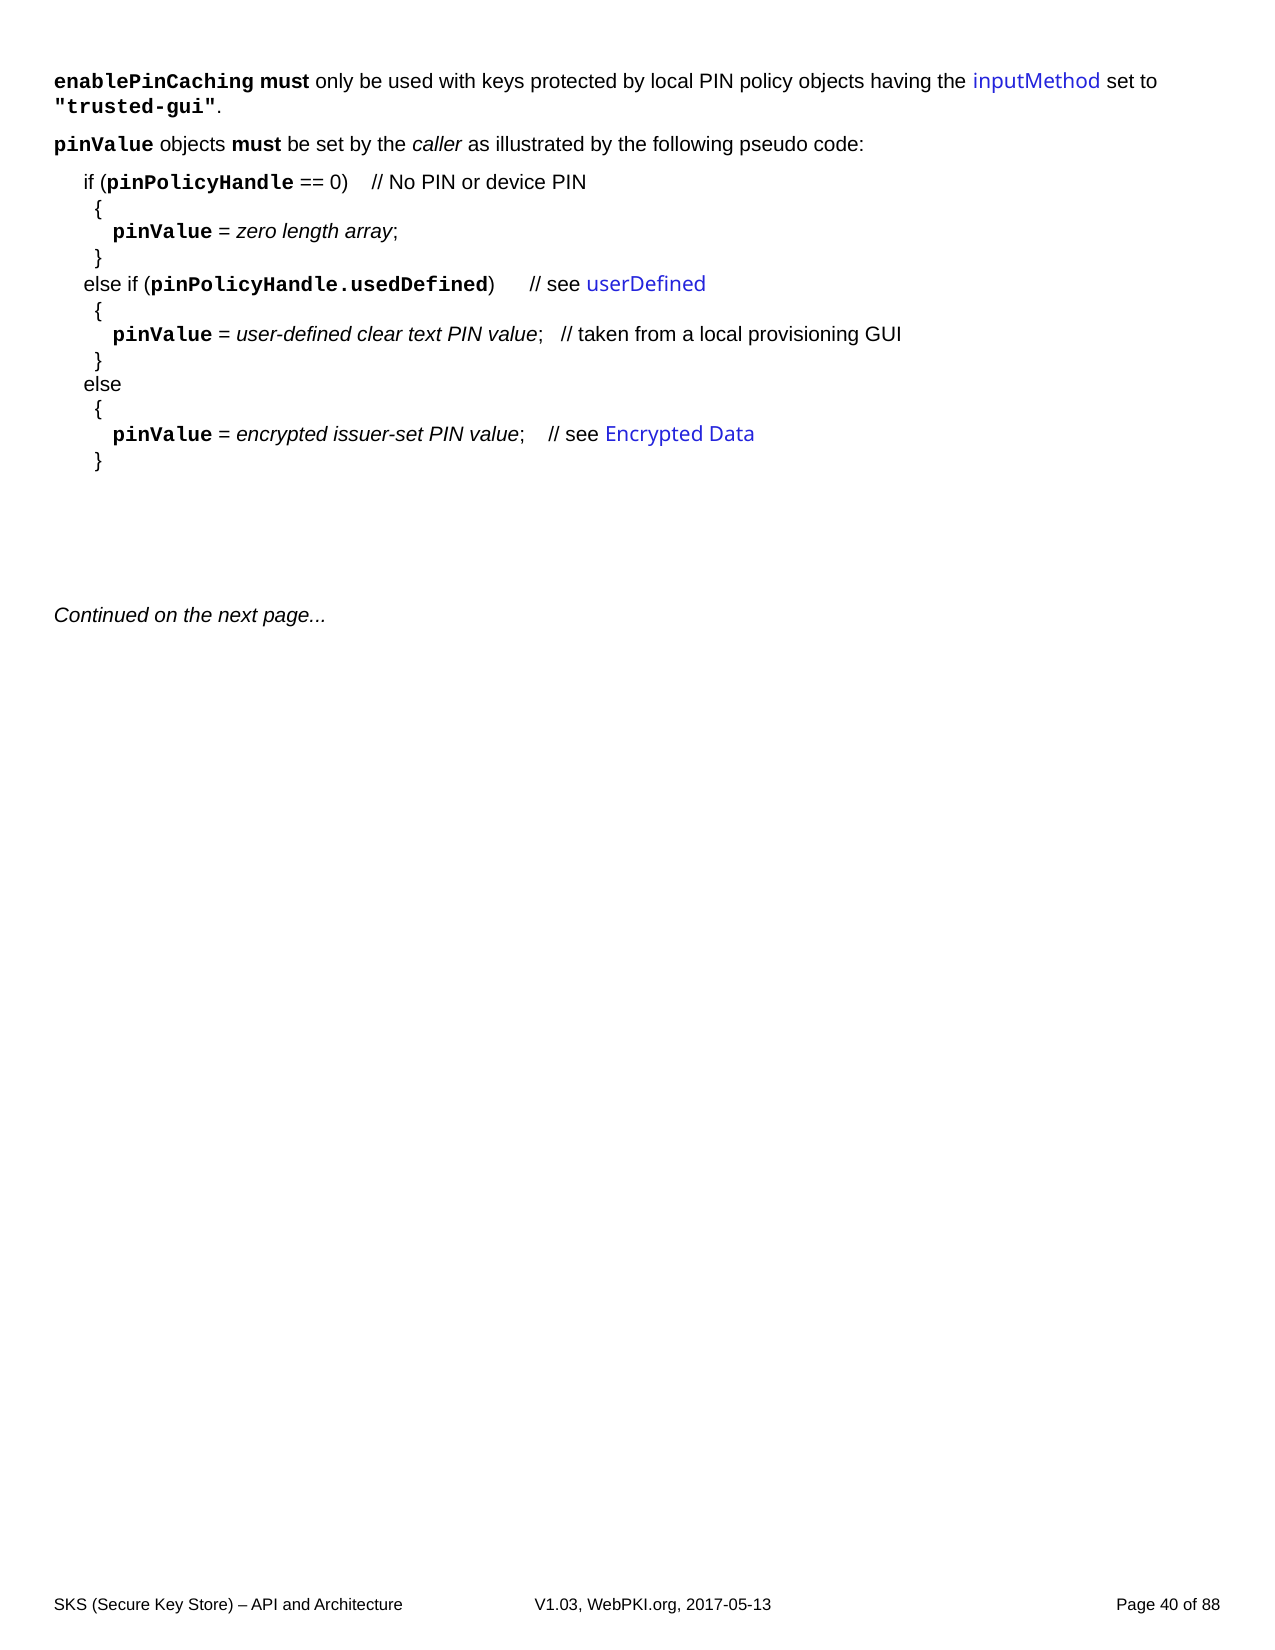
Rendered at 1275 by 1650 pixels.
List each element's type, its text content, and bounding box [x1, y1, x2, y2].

text { [83, 395, 1221, 419]
text { [83, 298, 1221, 322]
text } [83, 448, 1221, 472]
text pinValue = encrypted issuer-set PIN value; // see Encrypted Data [83, 419, 1221, 448]
text else [83, 371, 1221, 395]
text enablePinCaching must only be used with keys protected by local PIN policy objects having the inputMethod set to "trusted-gui". [54, 66, 1221, 120]
text pinValue objects must be set by the caller as illustrated by the following pseudo code: [54, 132, 1221, 158]
text Continued on the next page... [54, 579, 1221, 627]
text if (pinPolicyHandle == 0) // No PIN or device PIN [83, 169, 1221, 195]
text pinValue = user-defined clear text PIN value; // taken from a local provisioning GUI [83, 322, 1221, 347]
text else if (pinPolicyHandle.usedDefined) // see userDefined [83, 269, 1221, 298]
text } [83, 347, 1221, 371]
text { [83, 195, 1221, 219]
text pinValue = zero length array; [83, 219, 1221, 245]
text } [83, 245, 1221, 269]
